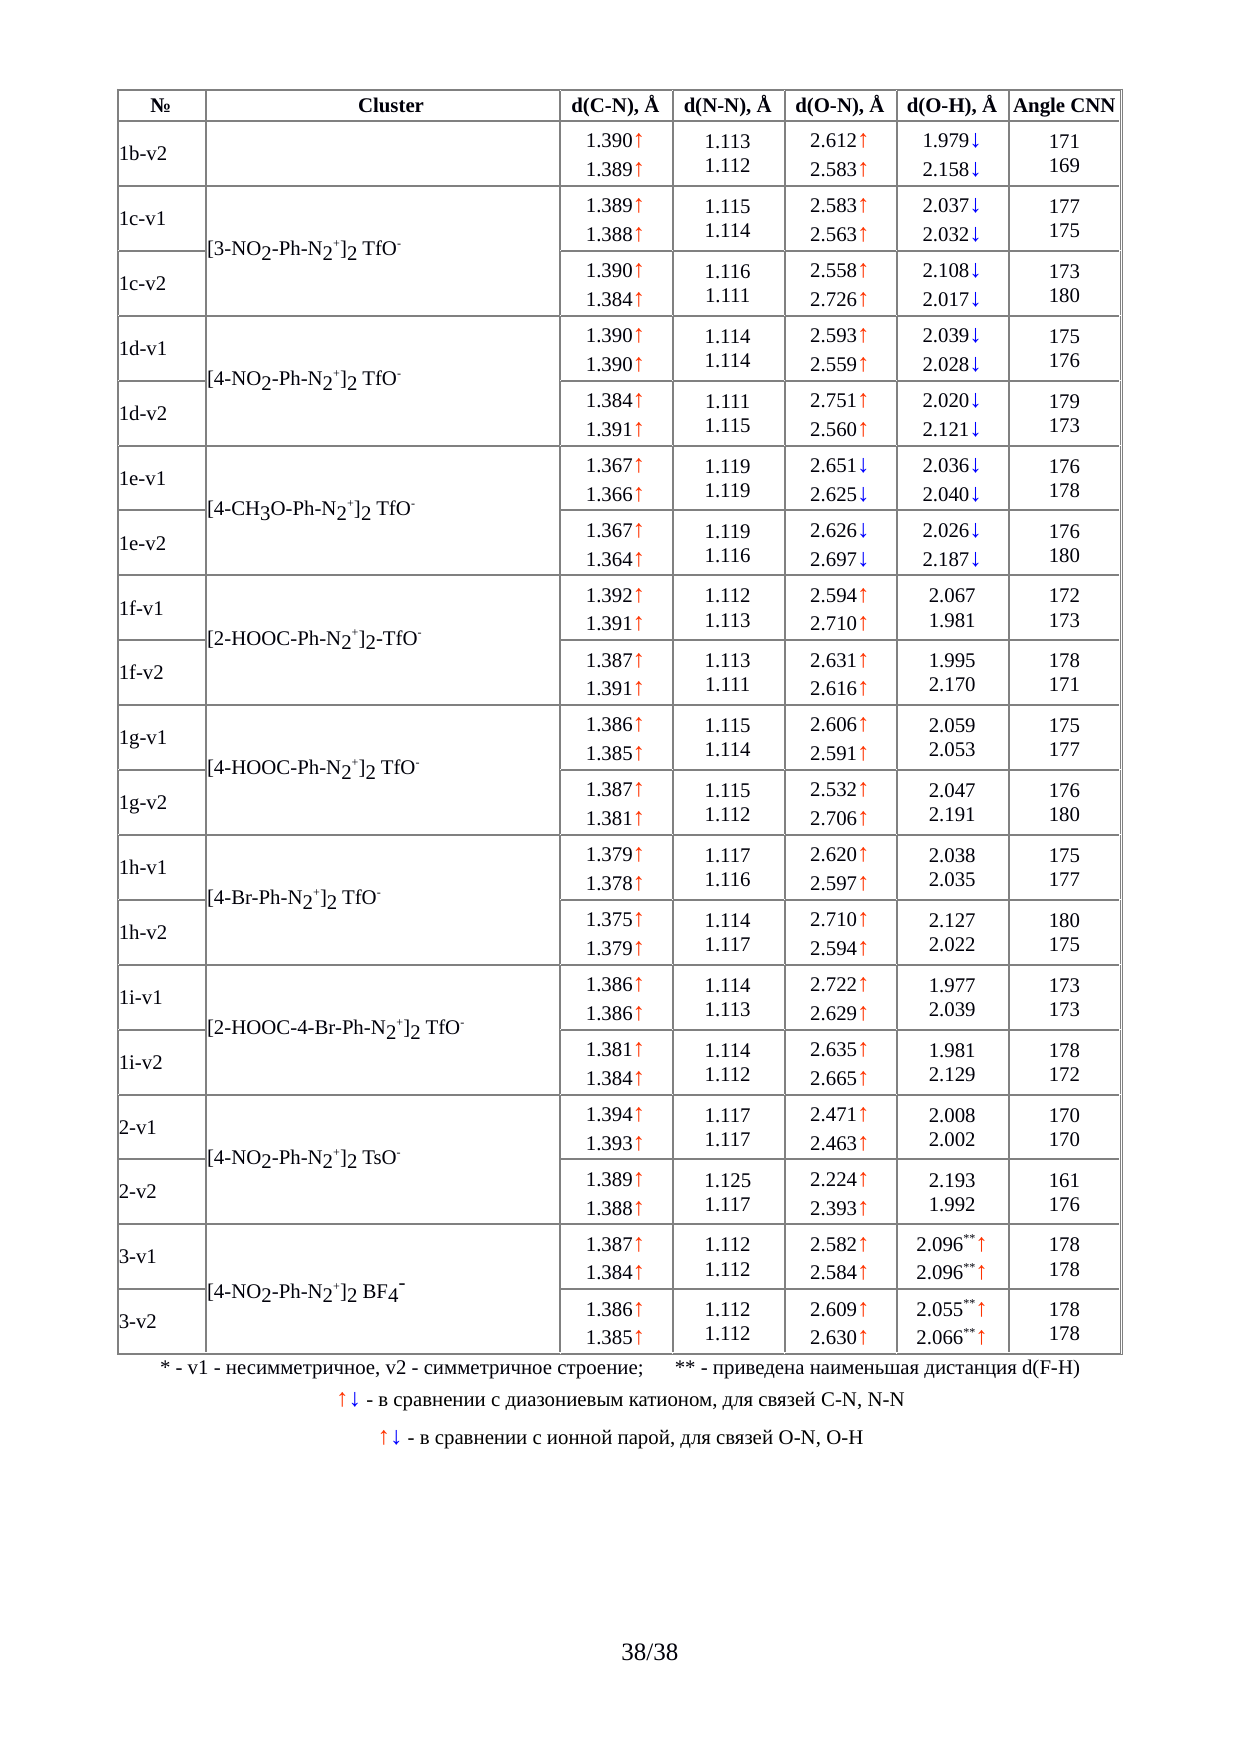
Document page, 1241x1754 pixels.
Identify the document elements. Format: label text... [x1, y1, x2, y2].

table_cell 1e-v2 [119, 511, 205, 574]
table_cell 2.471↑ 2.463↑ [786, 1096, 896, 1158]
table_cell 2.108↓ 2.017↓ [898, 252, 1008, 315]
table_cell 1.113 1.111 [674, 641, 784, 704]
table_cell 1.392↑ 1.391↑ [561, 576, 672, 639]
table_cell 1.379↑ 1.378↑ [561, 836, 672, 899]
table_cell 2.609↑ 2.630↑ [785, 1290, 897, 1353]
table_cell 1.112 1.112 [672, 1290, 784, 1353]
table_cell 2.606↑ 2.591↑ [786, 706, 896, 769]
table_cell 179 173 [1010, 380, 1120, 444]
table_cell 178 172 [1010, 1029, 1120, 1093]
table_cell 2.582↑ 2.584↑ [786, 1225, 896, 1288]
table_cell 177 175 [1010, 185, 1120, 250]
text ↑↓ - в сравнении с ионной парой, для связей O-N, O-H [118, 1421, 1122, 1449]
table_cell 178 178 [1009, 1288, 1120, 1353]
table_cell 2.193 1.992 [898, 1160, 1008, 1223]
table_cell 1.113 1.112 [674, 122, 784, 185]
table_cell 173 173 [1010, 964, 1120, 1028]
table_cell 1.995 2.170 [898, 641, 1008, 704]
table_cell 2.620↑ 2.597↑ [786, 836, 896, 899]
table_cell 1b-v2 [119, 122, 205, 185]
table_cell 1d-v1 [119, 317, 205, 379]
table_cell 1.977 2.039 [898, 966, 1008, 1028]
table_cell 2.710↑ 2.594↑ [786, 901, 896, 964]
table_cell [2-HOOC-4-Br-Ph-N2+]2 TfO- [207, 966, 559, 1093]
table_cell 173 180 [1010, 250, 1120, 315]
text ↑↓ - в сравнении с диазониевым катионом, для связей C-N, N-N [118, 1383, 1122, 1412]
table_cell 176 178 [1010, 445, 1120, 509]
table_cell 176 180 [1010, 509, 1120, 574]
table_cell 1c-v1 [119, 187, 205, 250]
table_cell 1.979↓ 2.158↓ [898, 122, 1008, 185]
table_cell 1.381↑ 1.384↑ [561, 1031, 672, 1093]
table_cell 1.981 2.129 [898, 1031, 1008, 1093]
table_cell 1h-v1 [119, 836, 205, 899]
table_cell 1.386↑ 1.386↑ [561, 966, 672, 1028]
table_cell 1f-v2 [119, 641, 205, 704]
table_cell 1.387↑ 1.384↑ [561, 1225, 672, 1288]
table_cell 1.367↑ 1.366↑ [561, 447, 672, 509]
table_cell 1i-v1 [119, 966, 205, 1028]
table_cell 1.389↑ 1.388↑ [561, 1160, 672, 1223]
table_cell 2.047 2.191 [898, 771, 1008, 834]
table_cell [4-Br-Ph-N2+]2 TfO- [207, 836, 559, 964]
table_cell 2.067 1.981 [898, 576, 1008, 639]
table_cell [4-NO2-Ph-N2+]2 BF4- [206, 1225, 560, 1353]
table_cell 1.112 1.112 [674, 1225, 784, 1288]
table_header Cluster [207, 91, 559, 120]
table_cell 2.722↑ 2.629↑ [786, 966, 896, 1028]
table_cell [3-NO2-Ph-N2+]2 TfO- [207, 187, 559, 315]
table_cell 2.096**↑ 2.096**↑ [898, 1225, 1008, 1288]
table_cell 1c-v2 [119, 252, 205, 315]
table_cell 2.558↑ 2.726↑ [786, 252, 896, 315]
table_cell 1.375↑ 1.379↑ [561, 901, 672, 964]
table_cell 2.594↑ 2.710↑ [786, 576, 896, 639]
table_cell 2.751↑ 2.560↑ [786, 382, 896, 444]
table_cell 2.026↓ 2.187↓ [898, 511, 1008, 574]
table_cell 2-v2 [119, 1160, 205, 1223]
table_cell 1.386↑ 1.385↑ [561, 706, 672, 769]
table_cell 1e-v1 [119, 447, 205, 509]
table_cell 1.114 1.114 [674, 317, 784, 379]
table_cell 1h-v2 [119, 901, 205, 964]
table_cell 2.532↑ 2.706↑ [786, 771, 896, 834]
table_cell 1.115 1.114 [674, 706, 784, 769]
table_cell [2-HOOC-Ph-N2+]2-TfO- [207, 576, 559, 704]
table_header d(O-H), Å [898, 91, 1008, 120]
table_cell 1.114 1.112 [674, 1031, 784, 1093]
table_cell 1.117 1.116 [674, 836, 784, 899]
table_header d(C-N), Å [561, 91, 672, 120]
table_header d(N-N), Å [674, 91, 784, 120]
table_cell 1i-v2 [119, 1031, 205, 1093]
table_cell 1.119 1.116 [674, 511, 784, 574]
table_cell 176 180 [1010, 769, 1121, 834]
table_cell 2.626↓ 2.697↓ [786, 511, 896, 574]
table_cell 170 170 [1010, 1094, 1120, 1158]
table_cell 161 176 [1010, 1158, 1120, 1223]
table_cell 1.114 1.113 [674, 966, 784, 1028]
table_cell [207, 122, 559, 185]
table_cell 1.111 1.115 [674, 382, 784, 444]
table_cell [4-NO2-Ph-N2+]2 TsO- [207, 1096, 559, 1223]
table_header Angle CNN [1010, 91, 1120, 120]
table_cell 1.389↑ 1.388↑ [561, 187, 672, 250]
table_cell 2-v1 [119, 1096, 205, 1158]
table_cell 1.394↑ 1.393↑ [561, 1096, 672, 1158]
table_cell 2.651↓ 2.625↓ [786, 447, 896, 509]
table_cell 178 171 [1010, 639, 1120, 704]
table_cell 1.390↑ 1.389↑ [561, 122, 672, 185]
table_cell 172 173 [1010, 574, 1120, 639]
table_cell 1.390↑ 1.384↑ [561, 252, 672, 315]
table_header d(O-N), Å [786, 91, 896, 120]
table_cell 1.390↑ 1.390↑ [561, 317, 672, 379]
table_cell 2.037↓ 2.032↓ [898, 187, 1008, 250]
table_cell 1g-v2 [119, 771, 205, 834]
table_cell 2.020↓ 2.121↓ [898, 382, 1008, 444]
table_cell 1g-v1 [119, 706, 205, 769]
text * - v1 - несимметричное, v2 - симметричное строение; ** - приведена наименьшая дистанция d(F-H) [118, 1355, 1122, 1379]
table_cell 2.059 2.053 [898, 706, 1008, 769]
table_cell 1.386↑ 1.385↑ [560, 1290, 672, 1353]
table_cell 2.583↑ 2.563↑ [786, 187, 896, 250]
table_cell 1.125 1.117 [674, 1160, 784, 1223]
table_cell 1.114 1.117 [674, 901, 784, 964]
table_cell 2.612↑ 2.583↑ [786, 122, 896, 185]
table_cell 1.112 1.113 [674, 576, 784, 639]
table_cell 1.115 1.114 [674, 187, 784, 250]
table_cell 1.387↑ 1.381↑ [561, 771, 672, 834]
table_cell 1.387↑ 1.391↑ [561, 641, 672, 704]
table_cell 171 169 [1010, 120, 1120, 185]
table_cell 2.039↓ 2.028↓ [898, 317, 1008, 379]
table_cell 175 177 [1010, 704, 1120, 769]
table_cell 2.008 2.002 [898, 1096, 1008, 1158]
table_cell 2.593↑ 2.559↑ [786, 317, 896, 379]
table_cell 2.038 2.035 [898, 836, 1008, 899]
table_cell 1.119 1.119 [674, 447, 784, 509]
table_cell 2.055**↑ 2.066**↑ [897, 1290, 1009, 1353]
table_cell 2.127 2.022 [898, 901, 1008, 964]
table_cell [4-CH3O-Ph-N2+]2 TfO- [207, 447, 559, 574]
table_cell 3-v1 [119, 1225, 205, 1288]
table_cell 2.036↓ 2.040↓ [898, 447, 1008, 509]
table_cell 3-v2 [119, 1290, 206, 1353]
table_cell 178 178 [1010, 1223, 1120, 1288]
table_cell 1.117 1.117 [674, 1096, 784, 1158]
table_cell 175 176 [1010, 315, 1120, 379]
table_cell 1.384↑ 1.391↑ [561, 382, 672, 444]
table_cell 1.367↑ 1.364↑ [561, 511, 672, 574]
table_cell [4-NO2-Ph-N2+]2 TfO- [207, 317, 559, 444]
table_cell 180 175 [1010, 899, 1120, 964]
table_cell 2.224↑ 2.393↑ [786, 1160, 896, 1223]
table_cell 1.116 1.111 [674, 252, 784, 315]
table_cell [4-HOOC-Ph-N2+]2 TfO- [207, 706, 559, 834]
table_header № [119, 91, 205, 120]
table_cell 1d-v2 [119, 382, 205, 444]
table_cell 175 177 [1010, 834, 1121, 899]
table_cell 2.635↑ 2.665↑ [786, 1031, 896, 1093]
table_cell 2.631↑ 2.616↑ [786, 641, 896, 704]
table_cell 1f-v1 [119, 576, 205, 639]
table_cell 1.115 1.112 [674, 771, 784, 834]
